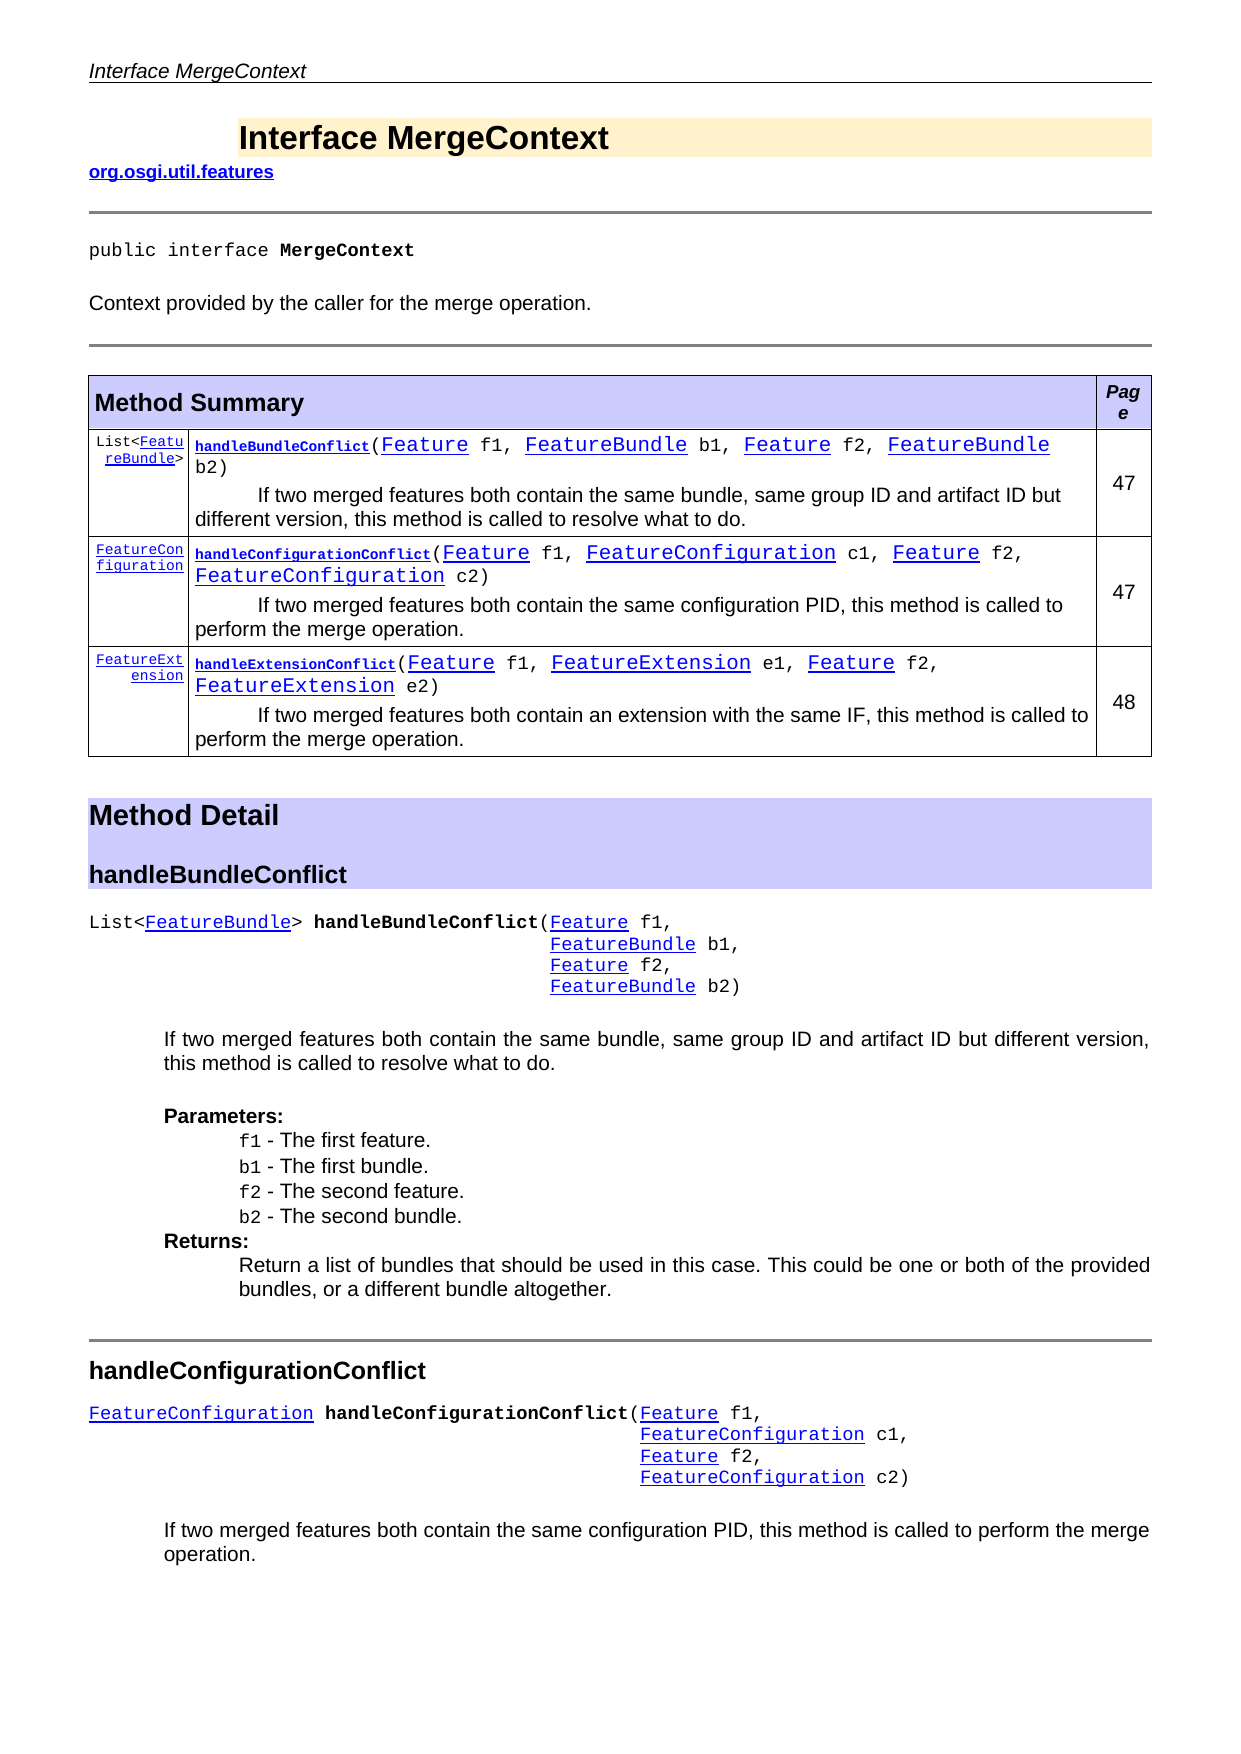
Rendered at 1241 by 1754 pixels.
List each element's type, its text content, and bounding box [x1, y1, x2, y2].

table_cell handleBundleConflict(Feature f1, FeatureBundle b1, Feature f2, FeatureBundle b2) If two merged features both contain the same bundle, same group ID and artifact ID but different version, this method is called to resolve what to do. [189, 430, 1096, 536]
table_cell FeatureExtension [89, 647, 188, 756]
subtitle Interface MergeContext [238, 118, 1152, 157]
table_cell 47 [1097, 430, 1151, 536]
subtitle Method Detail [88, 798, 1152, 832]
text If two merged features both contain the same bundle, same group ID and artifact ID but different version, this method is called to resolve what to do. [163, 1027, 1152, 1075]
table_cell FeatureConfiguration [89, 537, 188, 646]
table_cell 47 [1097, 537, 1151, 646]
text FeatureConfiguration handleConfigurationConflict(Feature f1, FeatureConfiguration c1, Feature f2, FeatureConfiguration c2) [88, 1404, 1152, 1489]
text b2 - The second bundle. [238, 1204, 1152, 1229]
text f1 - The first feature. [238, 1128, 1152, 1153]
text Returns: [163, 1229, 1152, 1253]
text f2 - The second feature. [238, 1179, 1152, 1204]
text List<FeatureBundle> handleBundleConflict(Feature f1, FeatureBundle b1, Feature f2, FeatureBundle b2) [88, 913, 1152, 998]
table_header Method Summary [89, 376, 1096, 428]
text Parameters: [163, 1104, 1152, 1128]
text org.osgi.util.features [88, 160, 1152, 182]
table_cell List<FeatureBundle> [89, 430, 188, 536]
table_cell handleConfigurationConflict(Feature f1, FeatureConfiguration c1, Feature f2, FeatureConfiguration c2) If two merged features both contain the same configuration PID, this method is called to perform the merge operation. [189, 537, 1096, 646]
table_cell 48 [1097, 647, 1151, 756]
text public interface MergeContext [88, 240, 1152, 262]
text Return a list of bundles that should be used in this case. This could be one or both of the provided bundles, or a different bundle altogether. [238, 1253, 1152, 1301]
text If two merged features both contain the same configuration PID, this method is called to perform the merge operation. [163, 1518, 1152, 1566]
text b1 - The first bundle. [238, 1153, 1152, 1179]
subtitle handleBundleConflict [88, 860, 1152, 889]
text Context provided by the caller for the merge operation. [88, 291, 1152, 315]
table_header Page [1097, 376, 1151, 428]
table_cell handleExtensionConflict(Feature f1, FeatureExtension e1, Feature f2, FeatureExtension e2) If two merged features both contain an extension with the same IF, this method is called to perform the merge operation. [189, 647, 1096, 756]
